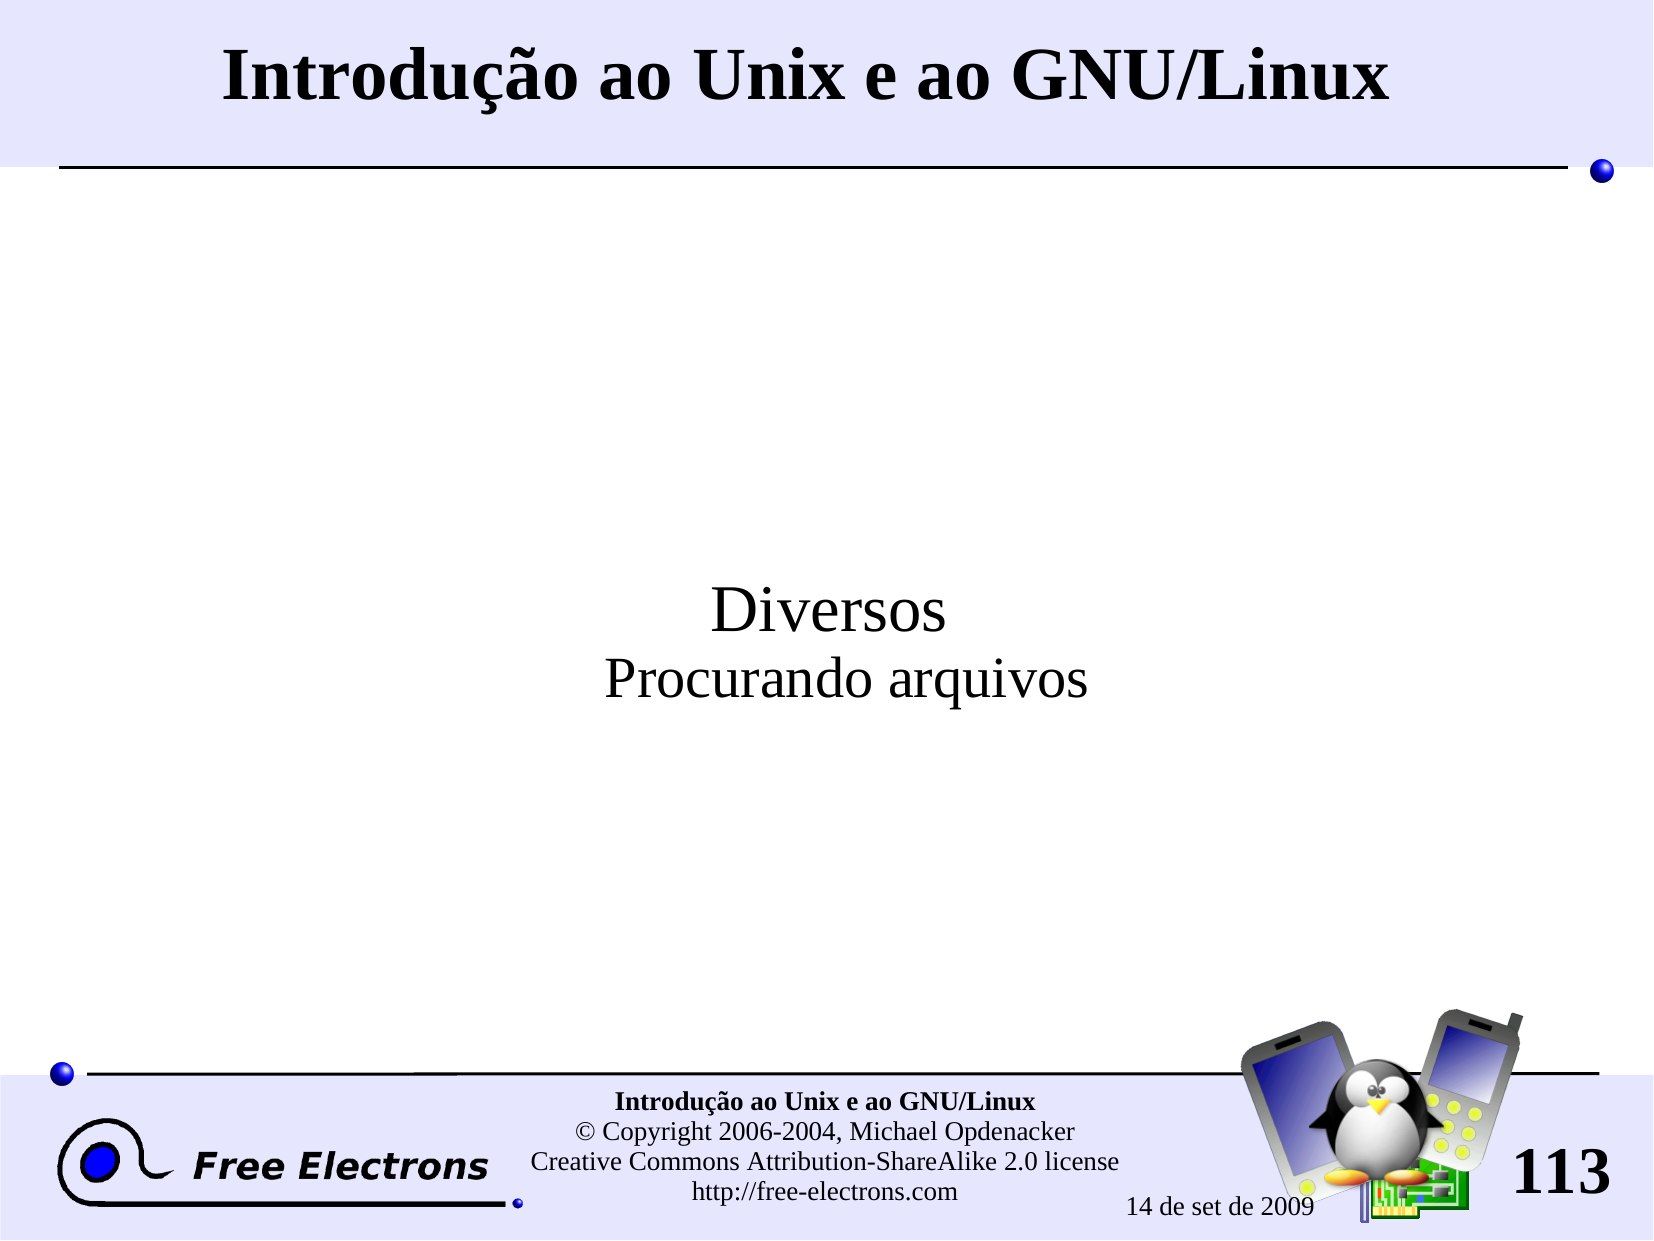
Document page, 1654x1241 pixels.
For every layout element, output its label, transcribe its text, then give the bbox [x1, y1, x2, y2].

picture [1230, 1007, 1538, 1241]
title Introdução ao Unix e ao GNU/Linux [60, 12, 1551, 138]
subtitle Diversos Procurando arquivos [105, 216, 1518, 1066]
picture [1304, 1198, 1311, 1207]
picture [1280, 1198, 1284, 1208]
picture [50, 1107, 527, 1216]
